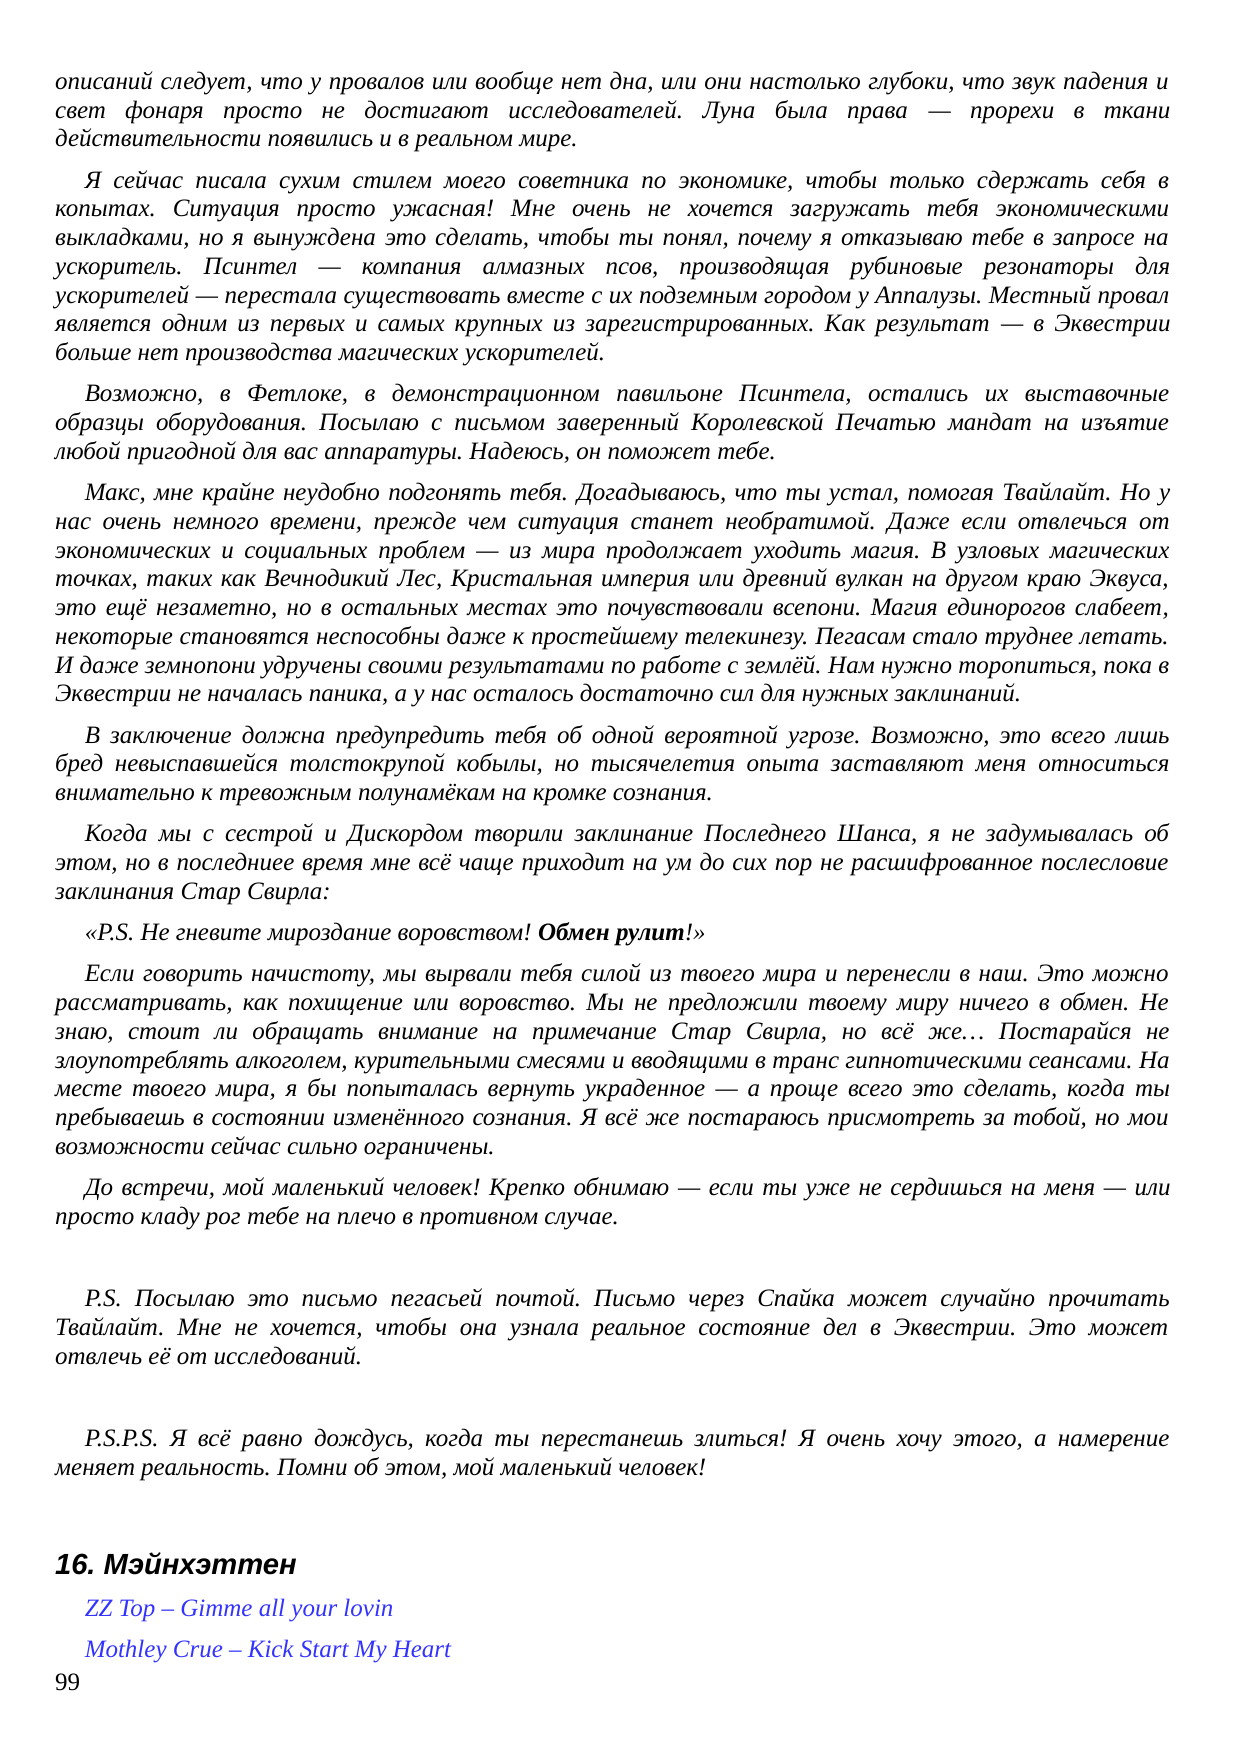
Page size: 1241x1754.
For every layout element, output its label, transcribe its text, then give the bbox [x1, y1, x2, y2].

text ZZ Top – Gimme all your lovin [55, 1593, 1173, 1622]
text В заключение должна предупредить тебя об одной вероятной угрозе. Возможно, это всего лишь бред невыспавшейся толстокрупой кобылы, но тысячелетия опыта заставляют меня относиться внимательно к тревожным полунамёкам на кромке сознания. [55, 720, 1173, 806]
text Я сейчас писала сухим стилем моего советника по экономике, чтобы только сдержать себя в копытах. Ситуация просто ужасная! Мне очень не хочется загружать тебя экономическими выкладками, но я вынуждена это сделать, чтобы ты понял, почему я отказываю тебе в запросе на ускоритель. Псинтел — компания алмазных псов, производящая рубиновые резонаторы для ускорителей — перестала существовать вместе с их подземным городом у Аппалузы. Местный провал является одним из первых и самых крупных из зарегистрированных. Как результат — в Эквестрии больше нет производства магических ускорителей. [55, 165, 1173, 366]
text P.S.P.S. Я всё равно дождусь, когда ты перестанешь злиться! Я очень хочу этого, а намерение меняет реальность. Помни об этом, мой маленький человек! [55, 1423, 1173, 1481]
text «P.S. Не гневите мироздание воровством! Обмен рулит!» [55, 917, 1173, 946]
text Mothley Crue – Kick Start My Heart [55, 1634, 1173, 1663]
text Макс, мне крайне неудобно подгонять тебя. Догадываюсь, что ты устал, помогая Твайлайт. Но у нас очень немного времени, прежде чем ситуация станет необратимой. Даже если отвлечься от экономических и социальных проблем — из мира продолжает уходить магия. В узловых магических точках, таких как Вечнодикий Лес, Кристальная империя или древний вулкан на другом краю Эквуса, это ещё незаметно, но в остальных местах это почувствовали всепони. Магия единорогов слабеет, некоторые становятся неспособны даже к простейшему телекинезу. Пегасам стало труднее летать. И даже земнопони удручены своими результатами по работе с землёй. Нам нужно торопиться, пока в Эквестрии не началась паника, а у нас осталось достаточно сил для нужных заклинаний. [55, 477, 1173, 707]
text Когда мы с сестрой и Дискордом творили заклинание Последнего Шанса, я не задумывалась об этом, но в последниее время мне всё чаще приходит на ум до сих пор не расшифрованное послесловие заклинания Стар Свирла: [55, 818, 1173, 905]
text P.S. Посылаю это письмо пегасьей почтой. Письмо через Спайка может случайно прочитать Твайлайт. Мне не хочется, чтобы она узнала реальное состояние дел в Эквестрии. Это может отвлечь её от исследований. [55, 1283, 1173, 1370]
text Возможно, в Фетлоке, в демонстрационном павильоне Псинтела, остались их выставочные образцы оборудования. Посылаю с письмом заверенный Королевской Печатью мандат на изъятие любой пригодной для вас аппаратуры. Надеюсь, он поможет тебе. [55, 378, 1173, 465]
text описаний следует, что у провалов или вообще нет дна, или они настолько глубоки, что звук падения и свет фонаря просто не достигают исследователей. Луна была права — прорехи в ткани действительности появились и в реальном мире. [55, 66, 1173, 152]
text До встречи, мой маленький человек! Крепко обнимаю — если ты уже не сердишься на меня — или просто кладу рог тебе на плечо в противном случае. [55, 1172, 1173, 1230]
subtitle 16. Мэйнхэттен [55, 1547, 1173, 1581]
text Если говорить начистоту, мы вырвали тебя силой из твоего мира и перенесли в наш. Это можно рассматривать, как похищение или воровство. Мы не предложили твоему миру ничего в обмен. Не знаю, стоит ли обращать внимание на примечание Стар Свирла, но всё же… Постарайся не злоупотреблять алкоголем, курительными смесями и вводящими в транс гипнотическими сеансами. На месте твоего мира, я бы попыталась вернуть украденное — а проще всего это сделать, когда ты пребываешь в состоянии изменённого сознания. Я всё же постараюсь присмотреть за тобой, но мои возможности сейчас сильно ограничены. [55, 958, 1173, 1160]
